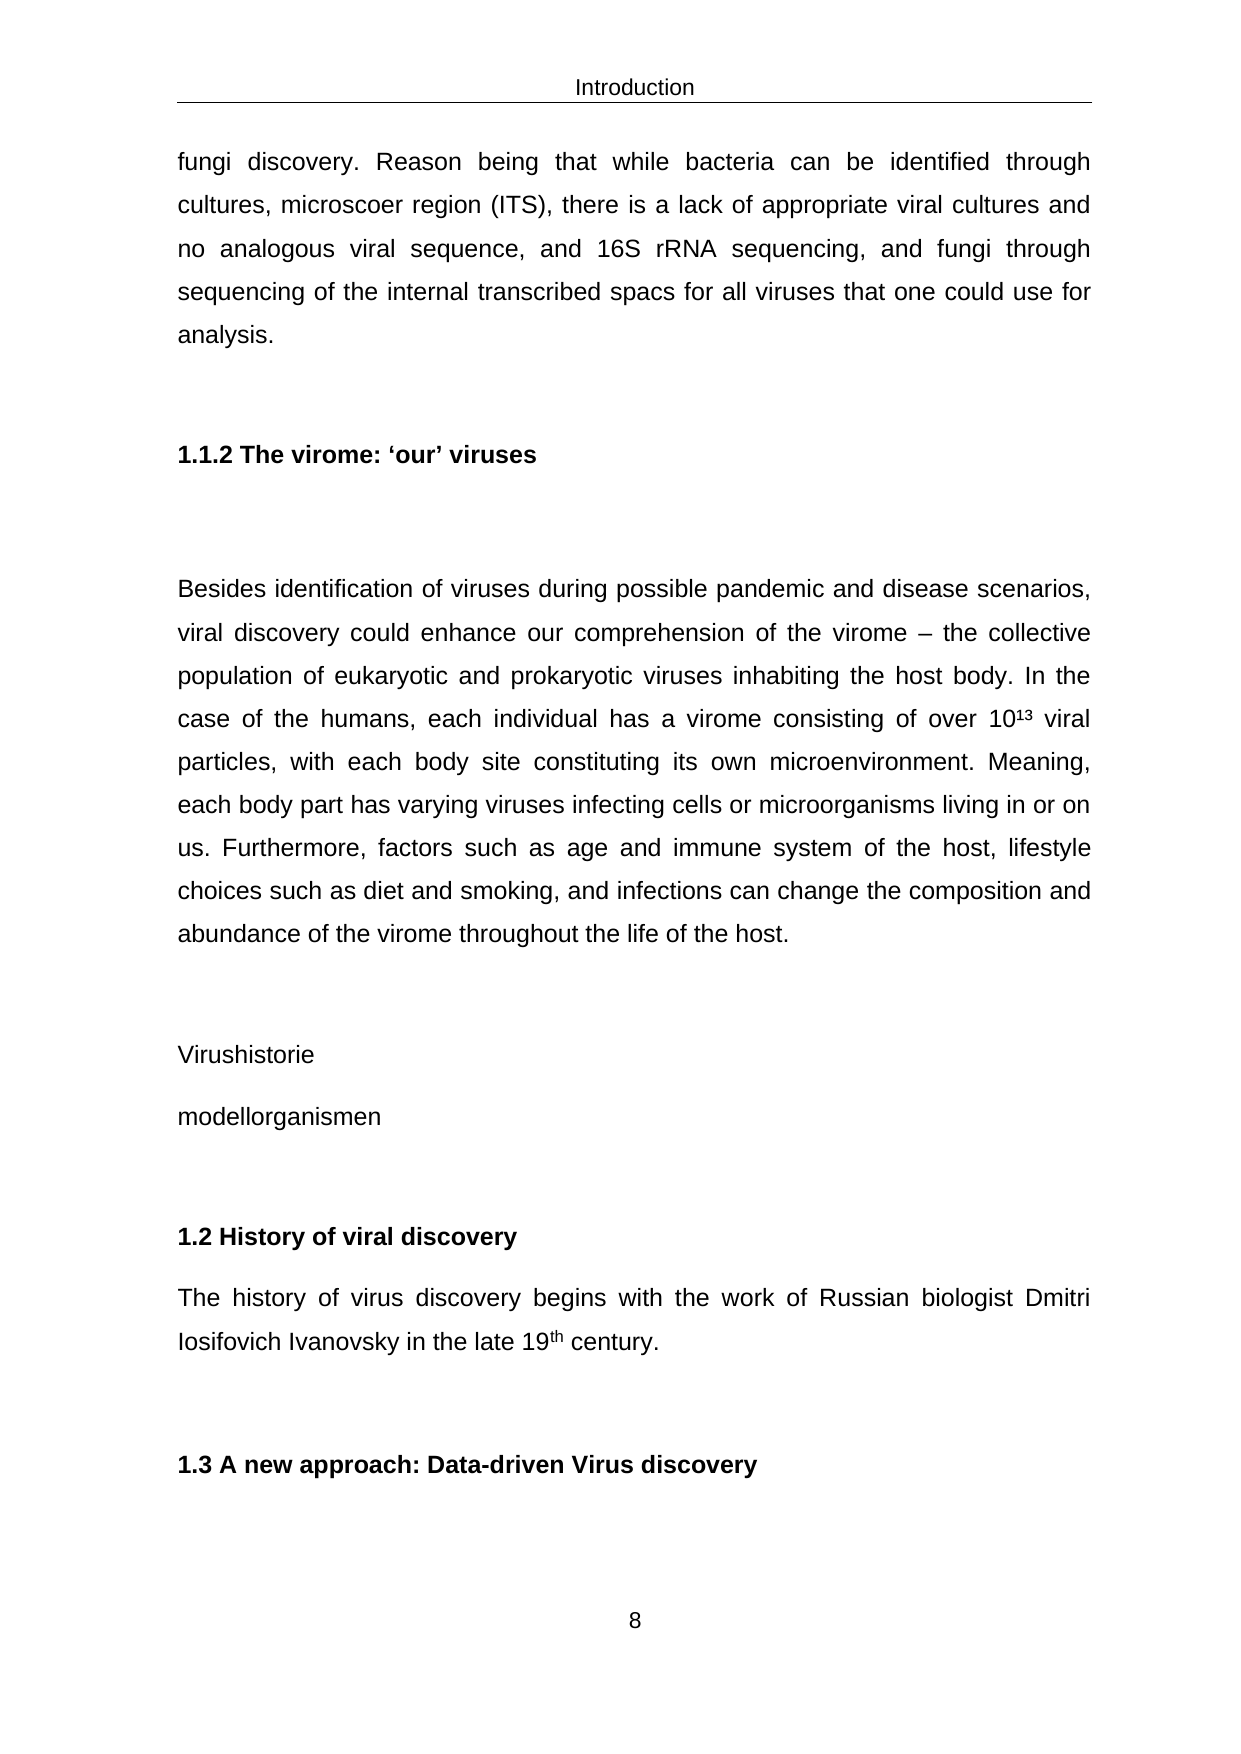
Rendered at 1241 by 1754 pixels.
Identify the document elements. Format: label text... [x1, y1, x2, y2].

text Besides identification of viruses during possible pandemic and disease scenarios, viral discovery could enhance our comprehension of the virome – the collective population of eukaryotic and prokaryotic viruses inhabiting the host body. In the case of the humans, each individual has a virome consisting of over 10¹³ viral particles, with each body site constituting its own microenvironment. Meaning, each body part has varying viruses infecting cells or microorganisms living in or on us. Furthermore, factors such as age and immune system of the host, lifestyle choices such as diet and smoking, and infections can change the composition and abundance of the virome throughout the life of the host. [177, 574, 1092, 948]
text fungi discovery. Reason being that while bacteria can be identified through cultures, microscoer region (ITS), there is a lack of appropriate viral cultures and no analogous viral sequence, and 16S rRNA sequencing, and fungi through sequencing of the internal transcribed spacs for all viruses that one could use for analysis. [177, 147, 1092, 349]
subtitle 1.1.2 The virome: ‘our’ viruses [177, 440, 1092, 469]
subtitle 1.3 A new approach: Data-driven Virus discovery [177, 1450, 1092, 1479]
subtitle 1.2 History of viral discovery [177, 1222, 1092, 1250]
text The history of virus discovery begins with the work of Russian biologist Dmitri Iosifovich Ivanovsky in the late 19th century. [177, 1283, 1092, 1355]
text Virushistorie [177, 1039, 1092, 1068]
text modellorganismen [177, 1101, 1092, 1130]
